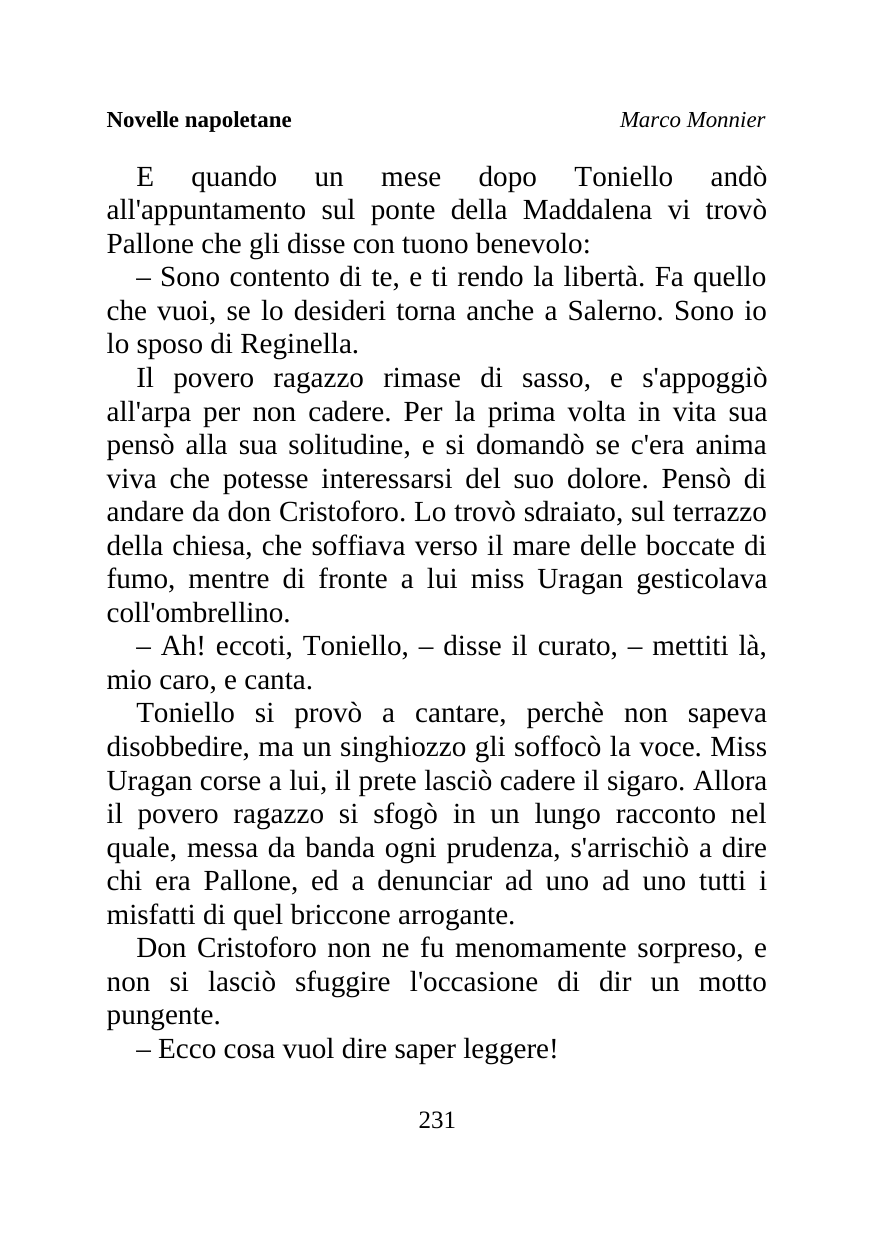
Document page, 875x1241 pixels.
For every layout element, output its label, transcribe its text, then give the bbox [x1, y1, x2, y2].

text Toniello si provò a cantare, perchè non sapeva disobbedire, ma un singhiozzo gli soffocò la voce. Miss Uragan corse a lui, il prete lasciò cadere il sigaro. Allora il povero ragazzo si sfogò in un lungo racconto nel quale, messa da banda ogni prudenza, s'arrischiò a dire chi era Pallone, ed a denunciar ad uno ad uno tutti i misfatti di quel briccone arrogante. [106, 696, 768, 930]
text – Ecco cosa vuol dire saper leggere! [106, 1031, 768, 1064]
text Don Cristoforo non ne fu menomamente sorpreso, e non si lasciò sfuggire l'occasione di dir un motto pungente. [106, 930, 768, 1031]
text E quando un mese dopo Toniello andò all'appuntamento sul ponte della Maddalena vi trovò Pallone che gli disse con tuono benevolo: [106, 159, 768, 259]
text Il povero ragazzo rimase di sasso, e s'appoggiò all'arpa per non cadere. Per la prima volta in vita sua pensò alla sua solitudine, e si domandò se c'era anima viva che potesse interessarsi del suo dolore. Pensò di andare da don Cristoforo. Lo trovò sdraiato, sul terrazzo della chiesa, che soffiava verso il mare delle boccate di fumo, mentre di fronte a lui miss Uragan gesticolava coll'ombrellino. [106, 360, 768, 628]
text – Ah! eccoti, Toniello, – disse il curato, – mettiti là, mio caro, e canta. [106, 628, 768, 696]
text – Sono contento di te, e ti rendo la libertà. Fa quello che vuoi, se lo desideri torna anche a Salerno. Sono io lo sposo di Reginella. [106, 259, 768, 360]
